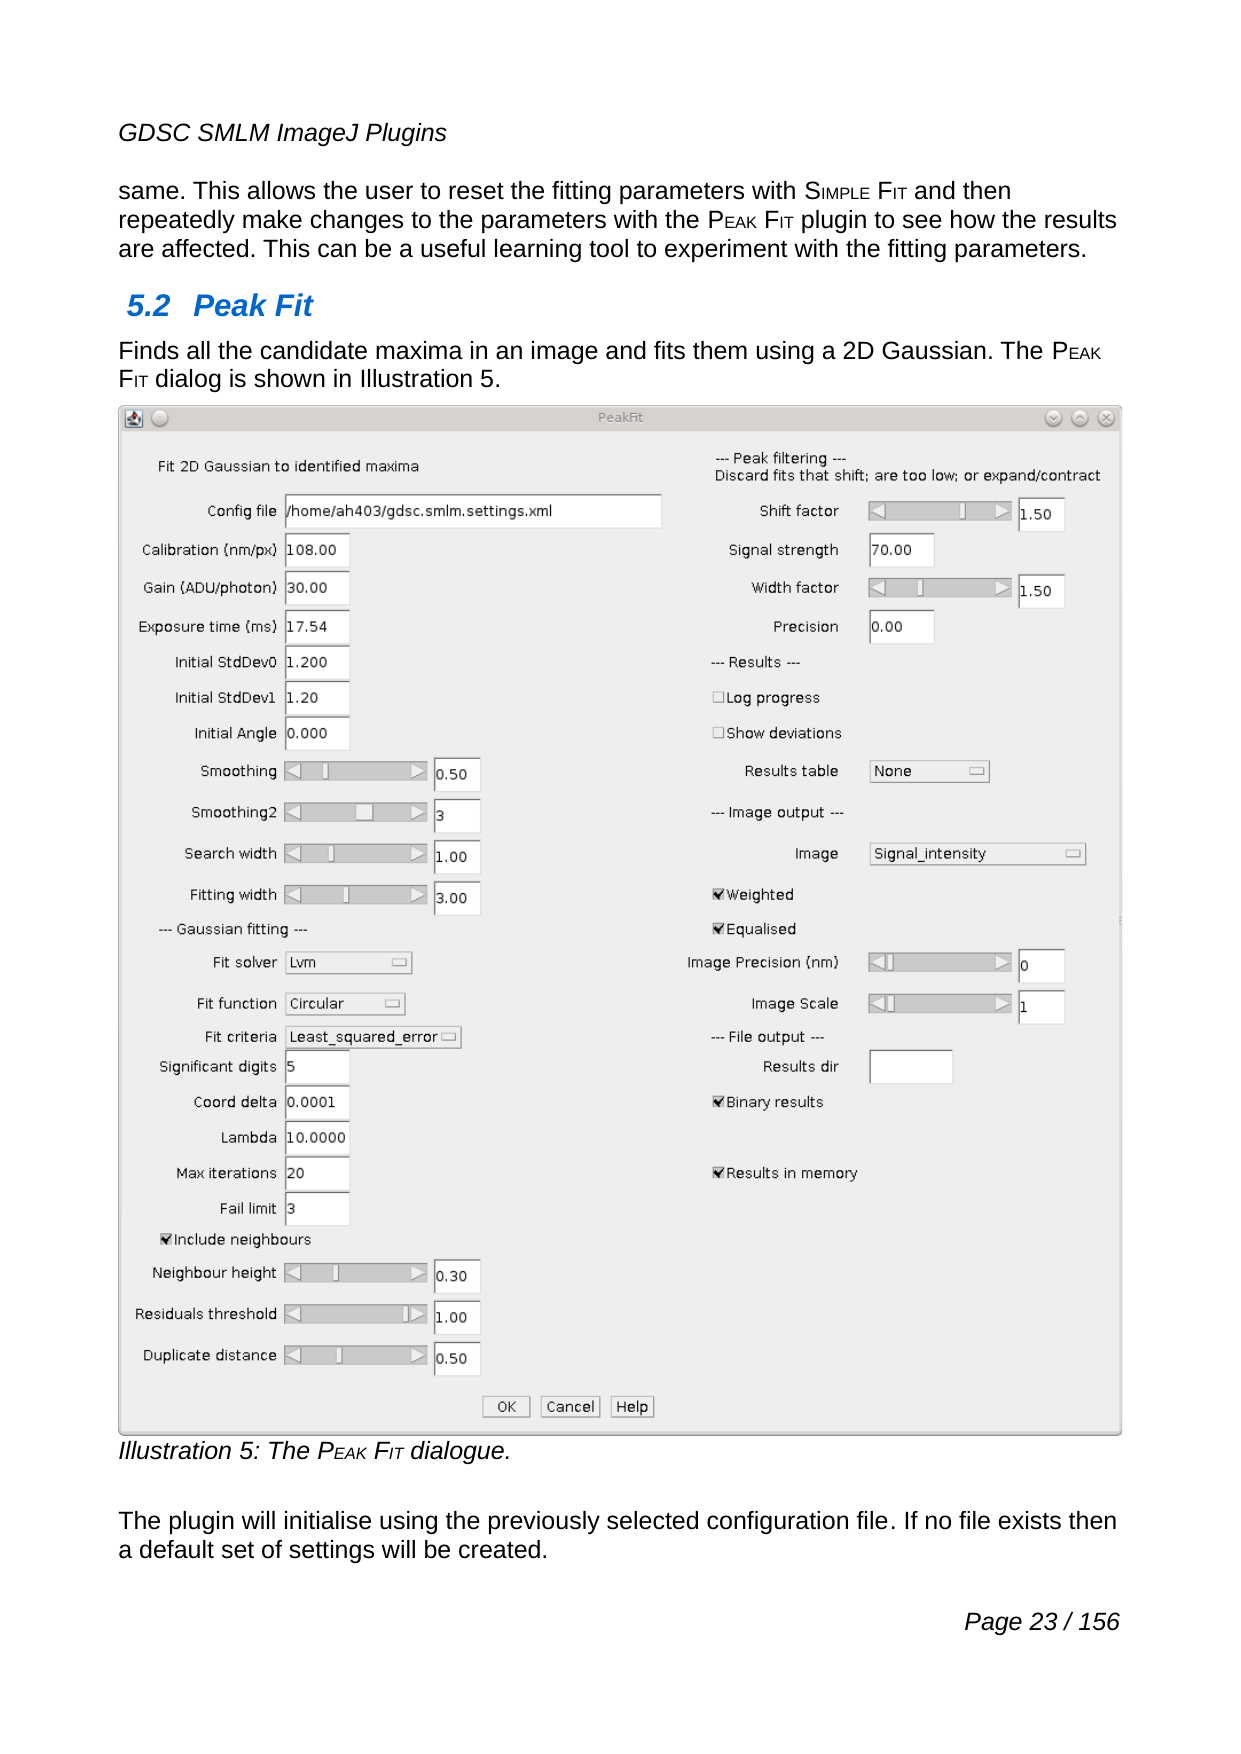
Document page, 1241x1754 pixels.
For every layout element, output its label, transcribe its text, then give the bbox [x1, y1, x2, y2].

subtitle Peak Fit [118, 287, 1122, 323]
text Illustration 5: The Peak Fit dialogue. [118, 1436, 1122, 1465]
picture [118, 405, 1123, 1436]
text The plugin will initialise using the previously selected configuration file. If no file exists then a default set of settings will be created. [118, 1506, 1122, 1563]
text Finds all the candidate maxima in an image and fits them using a 2D Gaussian. The Peak Fit dialog is shown in Illustration 5. [118, 336, 1122, 393]
text same. This allows the user to reset the fitting parameters with Simple Fit and then repeatedly make changes to the parameters with the Peak Fit plugin to see how the results are affected. This can be a useful learning tool to experiment with the fitting parameters. [118, 176, 1122, 263]
